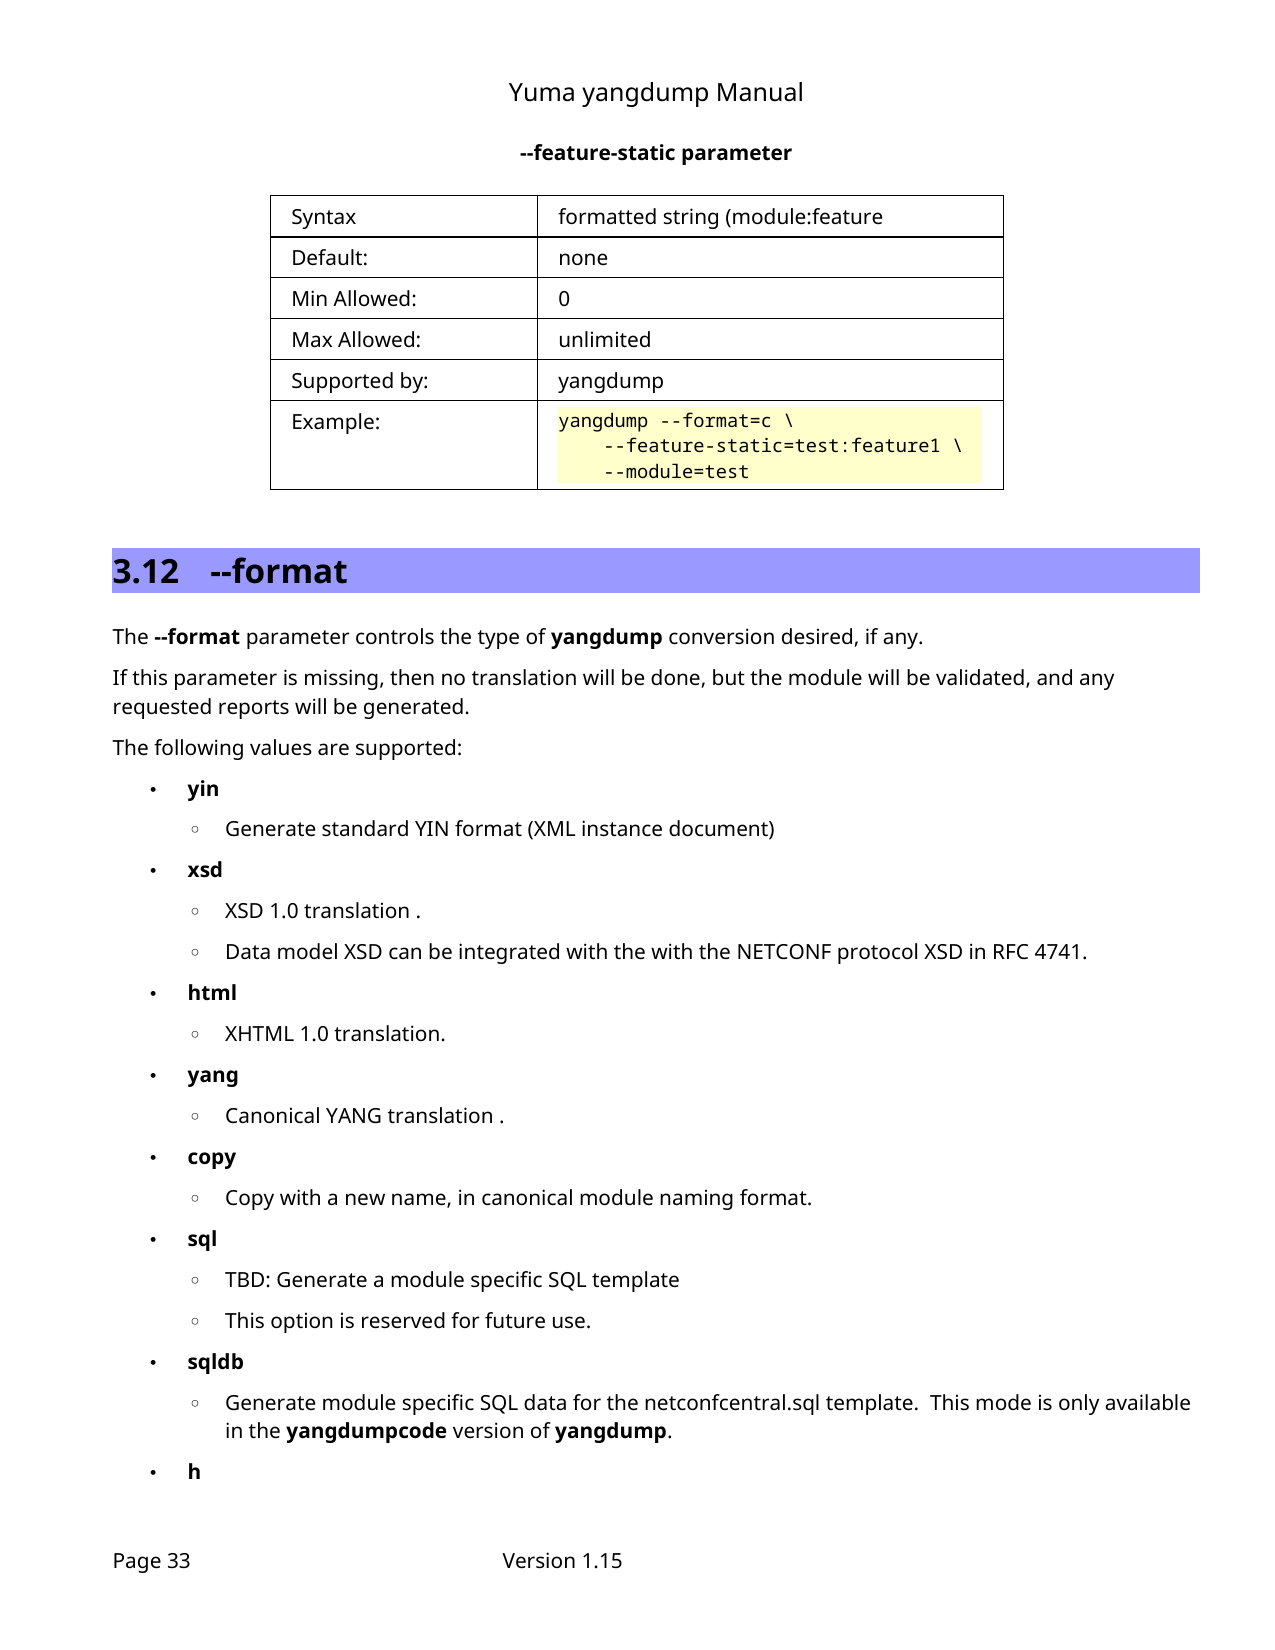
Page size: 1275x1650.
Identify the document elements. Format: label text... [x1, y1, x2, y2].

list html [150, 978, 1200, 1007]
table_cell Example: [271, 401, 537, 489]
table_cell yangdump --format=c \ --feature-static=test:feature1 \ --module=test [538, 401, 1003, 489]
list XSD 1.0 translation . [187, 896, 1200, 925]
subtitle --format [112, 548, 1200, 593]
list This option is reserved for future use. [187, 1306, 1200, 1334]
table_cell unlimited [538, 319, 1003, 359]
table_cell Min Allowed: [271, 278, 537, 318]
list yang [150, 1060, 1200, 1089]
list XHTML 1.0 translation. [187, 1019, 1200, 1048]
list h [150, 1457, 1200, 1486]
table_header formatted string (module:feature [538, 196, 1003, 236]
table_cell Default: [271, 238, 537, 277]
table_cell yangdump [538, 360, 1003, 400]
list Generate module specific SQL data for the netconfcentral.sql template. This mode is only available in the yangdumpcode version of yangdump. [187, 1388, 1200, 1444]
text If this parameter is missing, then no translation will be done, but the module will be validated, and any requested reports will be generated. [112, 663, 1200, 720]
list yin [150, 774, 1200, 802]
table_cell Supported by: [271, 360, 537, 400]
list sqldb [150, 1347, 1200, 1375]
table_cell none [538, 238, 1003, 277]
list xsd [150, 856, 1200, 884]
list Copy with a new name, in canonical module naming format. [187, 1183, 1200, 1211]
text The following values are supported: [112, 733, 1200, 761]
list TBD: Generate a module specific SQL template [187, 1265, 1200, 1293]
table_cell Max Allowed: [271, 319, 537, 359]
list copy [150, 1142, 1200, 1171]
table_cell 0 [538, 278, 1003, 318]
list sql [150, 1224, 1200, 1252]
subtitle --feature-static parameter [127, 138, 1185, 167]
text The --format parameter controls the type of yangdump conversion desired, if any. [112, 622, 1200, 651]
list Generate standard YIN format (XML instance document) [187, 814, 1200, 843]
list Canonical YANG translation . [187, 1101, 1200, 1129]
list Data model XSD can be integrated with the with the NETCONF protocol XSD in RFC 4741. [187, 937, 1200, 966]
table_header Syntax [271, 196, 537, 236]
